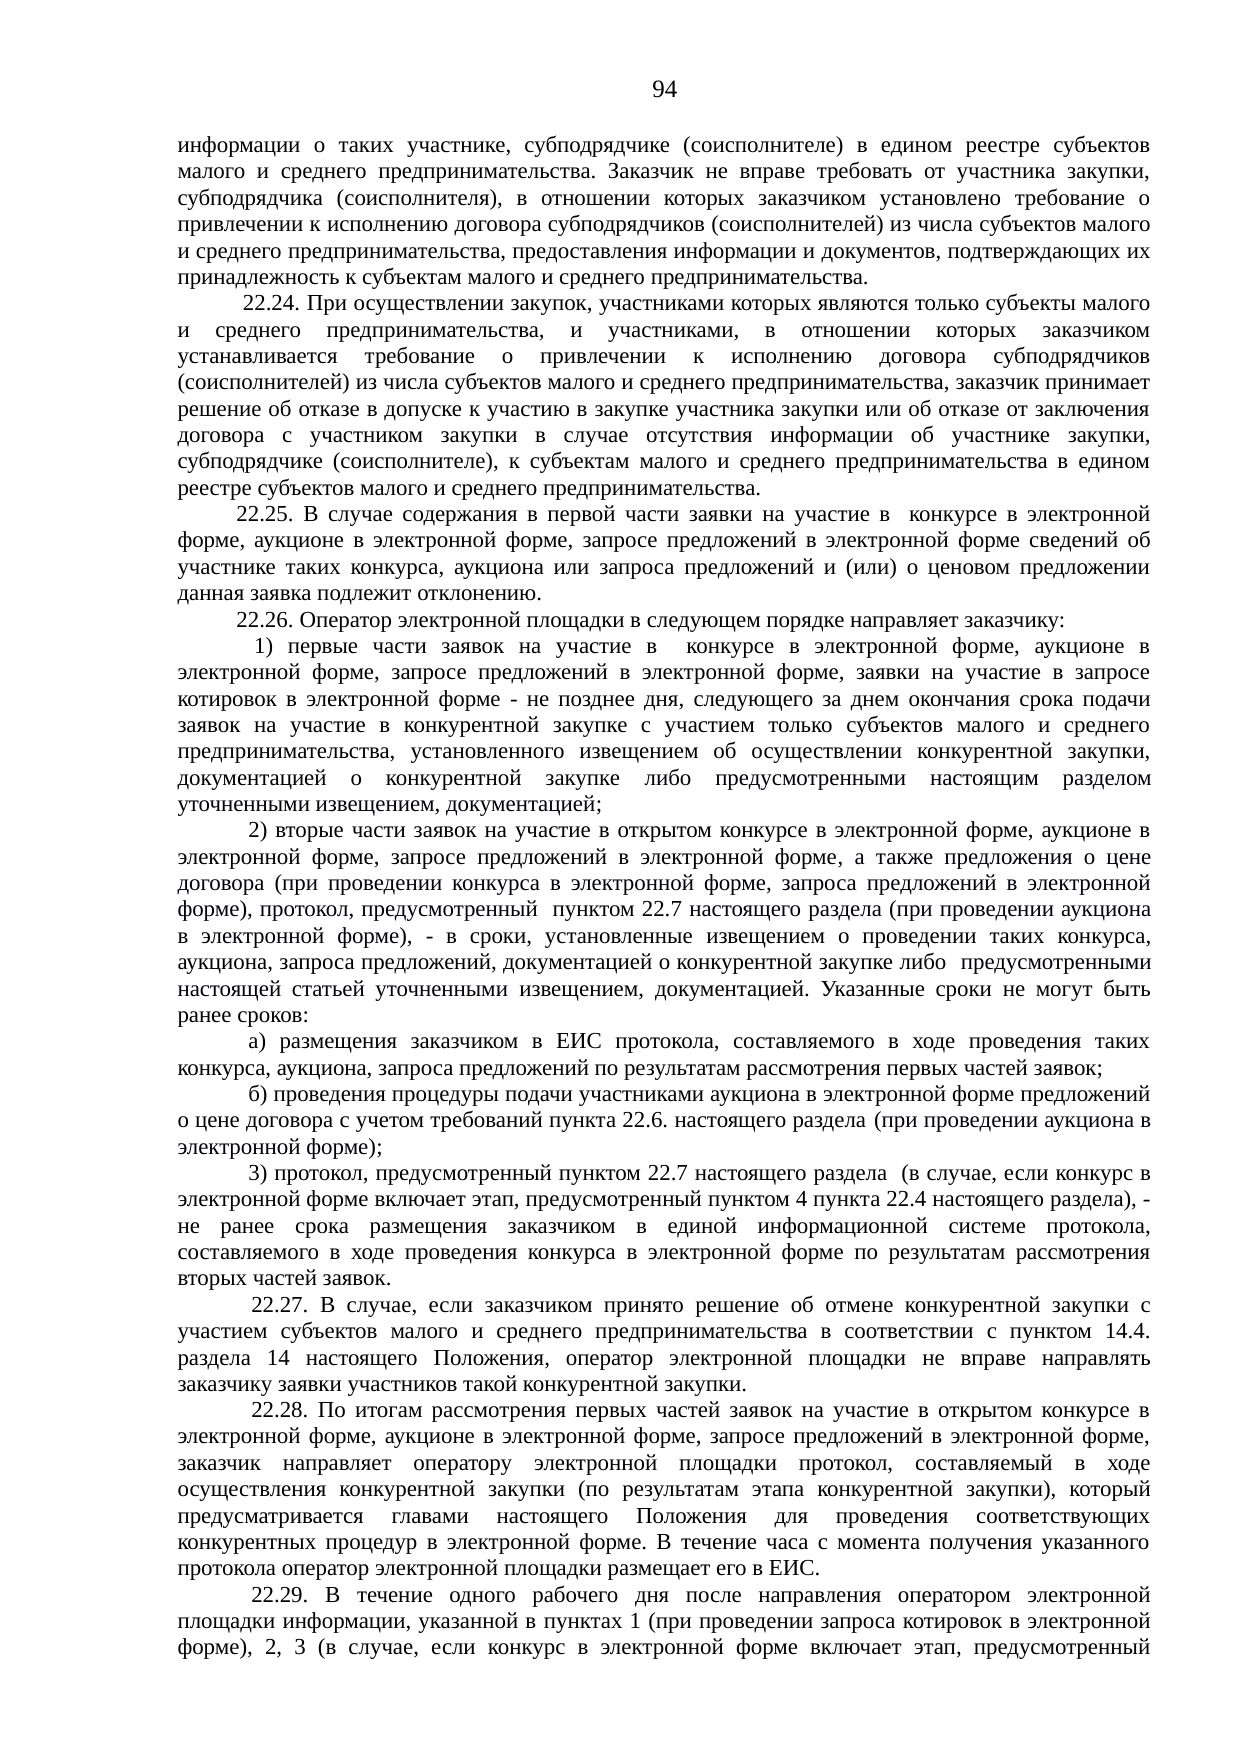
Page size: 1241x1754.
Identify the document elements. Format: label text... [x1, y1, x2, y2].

text 22.27. В случае, если заказчиком принято решение об отмене конкурентной закупки с участием субъектов малого и среднего предпринимательства в соответствии с пунктом 14.4. раздела 14 настоящего Положения, оператор электронной площадки не вправе направлять заказчику заявки участников такой конкурентной закупки. [177, 1291, 1152, 1396]
text а) размещения заказчиком в ЕИС протокола, составляемого в ходе проведения таких конкурса, аукциона, запроса предложений по результатам рассмотрения первых частей заявок; [177, 1027, 1152, 1080]
text 22.28. По итогам рассмотрения первых частей заявок на участие в открытом конкурсе в электронной форме, аукционе в электронной форме, запросе предложений в электронной форме, заказчик направляет оператору электронной площадки протокол, составляемый в ходе осуществления конкурентной закупки (по результатам этапа конкурентной закупки), который предусматривается главами настоящего Положения для проведения соответствующих конкурентных процедур в электронной форме. В течение часа с момента получения указанного протокола оператор электронной площадки размещает его в ЕИС. [177, 1396, 1152, 1581]
text 2) вторые части заявок на участие в открытом конкурсе в электронной форме, аукционе в электронной форме, запросе предложений в электронной форме, а также предложения о цене договора (при проведении конкурса в электронной форме, запроса предложений в электронной форме), протокол, предусмотренный пунктом 22.7 настоящего раздела (при проведении аукциона в электронной форме), - в сроки, установленные извещением о проведении таких конкурса, аукциона, запроса предложений, документацией о конкурентной закупке либо предусмотренными настоящей статьей уточненными извещением, документацией. Указанные сроки не могут быть ранее сроков: [177, 816, 1152, 1027]
text 22.25. В случае содержания в первой части заявки на участие в конкурсе в электронной форме, аукционе в электронной форме, запросе предложений в электронной форме сведений об участнике таких конкурса, аукциона или запроса предложений и (или) о ценовом предложении данная заявка подлежит отклонению. [177, 500, 1152, 606]
text 22.24. При осуществлении закупок, участниками которых являются только субъекты малого и среднего предпринимательства, и участниками, в отношении которых заказчиком устанавливается требование о привлечении к исполнению договора субподрядчиков (соисполнителей) из числа субъектов малого и среднего предпринимательства, заказчик принимает решение об отказе в допуске к участию в закупке участника закупки или об отказе от заключения договора с участником закупки в случае отсутствия информации об участнике закупки, субподрядчике (соисполнителе), к субъектам малого и среднего предпринимательства в едином реестре субъектов малого и среднего предпринимательства. [177, 289, 1152, 500]
text 22.26. Оператор электронной площадки в следующем порядке направляет заказчику: [177, 606, 1152, 632]
text 22.29. В течение одного рабочего дня после направления оператором электронной площадки информации, указанной в пунктах 1 (при проведении запроса котировок в электронной форме), 2, 3 (в случае, если конкурс в электронной форме включает этап, предусмотренный [177, 1581, 1152, 1660]
text 3) протокол, предусмотренный пунктом 22.7 настоящего раздела (в случае, если конкурс в электронной форме включает этап, предусмотренный пунктом 4 пункта 22.4 настоящего раздела), - не ранее срока размещения заказчиком в единой информационной системе протокола, составляемого в ходе проведения конкурса в электронной форме по результатам рассмотрения вторых частей заявок. [177, 1159, 1152, 1291]
text б) проведения процедуры подачи участниками аукциона в электронной форме предложений о цене договора с учетом требований пункта 22.6. настоящего раздела (при проведении аукциона в электронной форме); [177, 1080, 1152, 1159]
text информации о таких участнике, субподрядчике (соисполнителе) в едином реестре субъектов малого и среднего предпринимательства. Заказчик не вправе требовать от участника закупки, субподрядчика (соисполнителя), в отношении которых заказчиком установлено требование о привлечении к исполнению договора субподрядчиков (соисполнителей) из числа субъектов малого и среднего предпринимательства, предоставления информации и документов, подтверждающих их принадлежность к субъектам малого и среднего предпринимательства. [177, 131, 1152, 289]
text 1) первые части заявок на участие в конкурсе в электронной форме, аукционе в электронной форме, запросе предложений в электронной форме, заявки на участие в запросе котировок в электронной форме - не позднее дня, следующего за днем окончания срока подачи заявок на участие в конкурентной закупке с участием только субъектов малого и среднего предпринимательства, установленного извещением об осуществлении конкурентной закупки, документацией о конкурентной закупке либо предусмотренными настоящим разделом уточненными извещением, документацией; [177, 632, 1152, 816]
